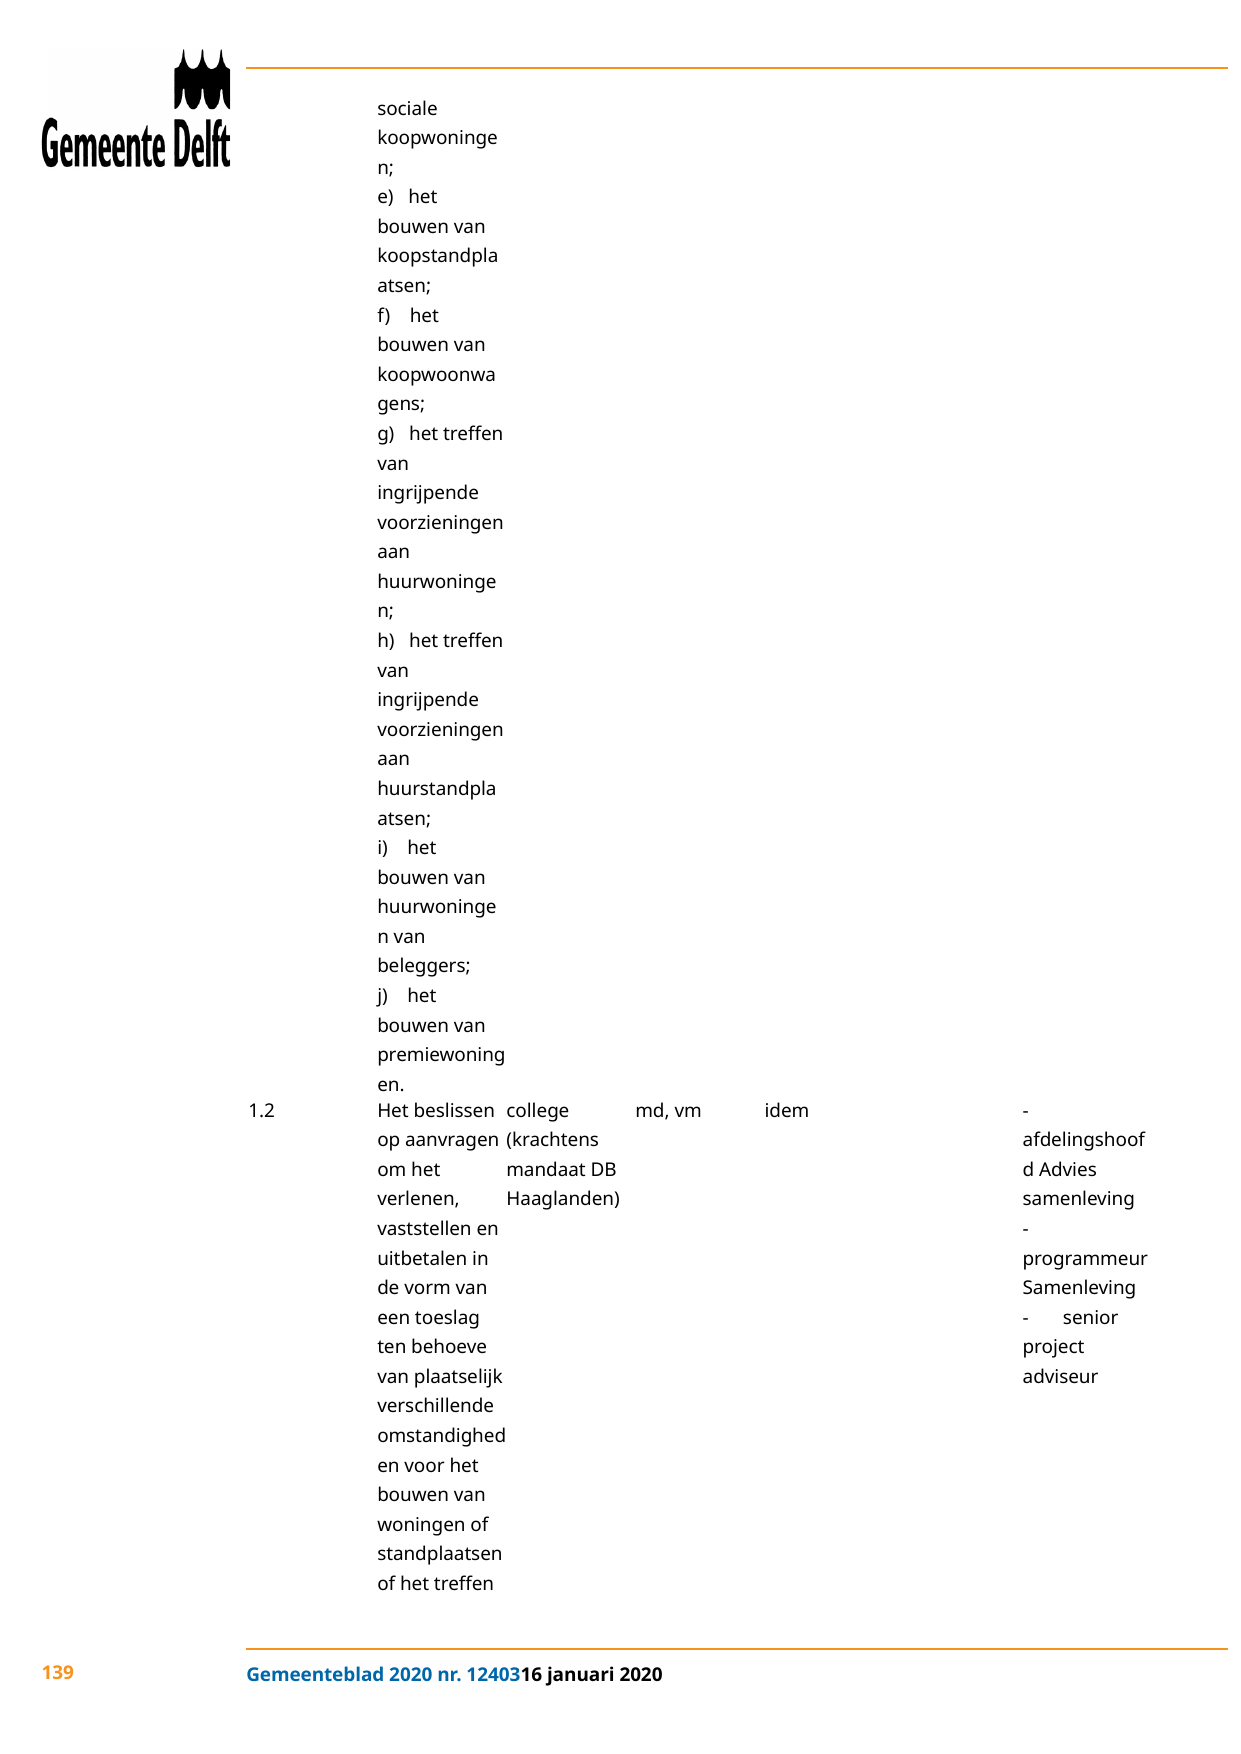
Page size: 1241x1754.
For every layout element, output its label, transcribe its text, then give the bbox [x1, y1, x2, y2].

table_cell - afdelingshoofd Advies samenleving - programmeur Samenleving - senior project adviseur [1023, 1097, 1152, 1596]
picture [41, 47, 231, 172]
table_cell idem [764, 1097, 893, 1596]
table_cell md, vm [635, 1097, 764, 1596]
table_cell [506, 95, 635, 1097]
table_cell [1023, 95, 1152, 1097]
table_cell Het beslissen op aanvragen om het verlenen, vaststellen en uitbetalen in de vorm van een toeslag ten behoeve van plaatselijk verschillende omstandigheden voor het bouwen van woningen of standplaatsen of het treffen [377, 1097, 506, 1596]
table_cell [894, 95, 1022, 1097]
table_cell [894, 1097, 1022, 1596]
table_cell [635, 95, 764, 1097]
table_cell [248, 95, 377, 1097]
table_cell college (krachtens mandaat DB Haaglanden) [506, 1097, 635, 1596]
table_cell [764, 95, 893, 1097]
table_cell 1.2 [248, 1097, 377, 1596]
table_cell sociale koopwoningen; e) het bouwen van koopstandplaatsen; f) het bouwen van koopwoonwagens; g) het treffen van ingrijpende voorzieningen aan huurwoningen; h) het treffen van ingrijpende voorzieningen aan huurstandplaatsen; i) het bouwen van huurwoningen van beleggers; j) het bouwen van premiewoningen. [377, 95, 506, 1097]
